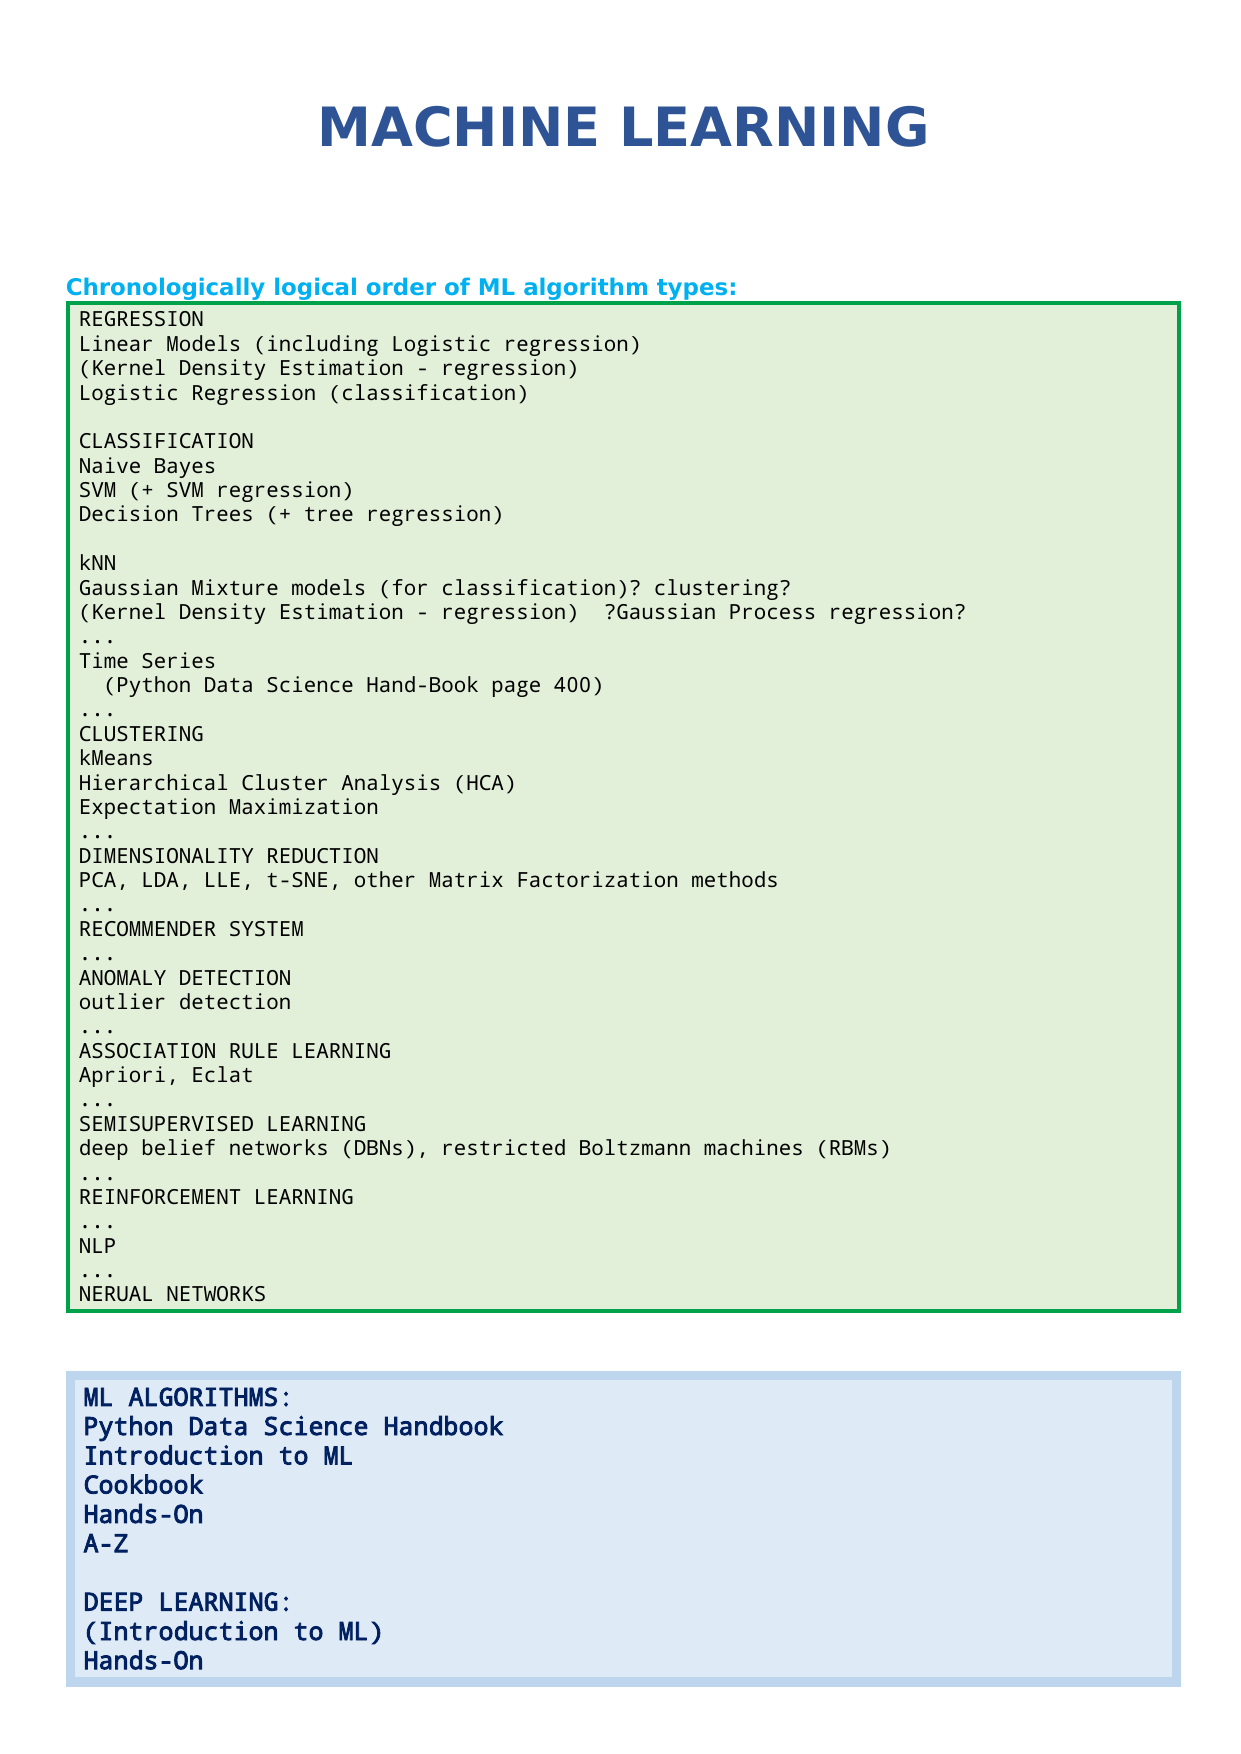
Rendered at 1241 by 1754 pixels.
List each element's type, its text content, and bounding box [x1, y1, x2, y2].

text Apriori, Eclat [70, 1056, 1177, 1081]
text ... [70, 1007, 1177, 1032]
text ASSOCIATION RULE LEARNING [70, 1032, 1177, 1056]
text (Kernel Density Estimation - regression) ?Gaussian Process regression? [70, 593, 1177, 617]
text DIMENSIONALITY REDUCTION [70, 837, 1177, 861]
text NLP [70, 1227, 1177, 1251]
text Python Data Science Handbook [75, 1400, 1172, 1429]
text Time Series [70, 642, 1177, 666]
text Hierarchical Cluster Analysis (HCA) [70, 764, 1177, 788]
text ... [70, 812, 1177, 837]
text Cookbook [75, 1459, 1172, 1488]
text Logistic Regression (classification) [70, 374, 1177, 398]
text ... [70, 1081, 1177, 1105]
text REINFORCEMENT LEARNING [70, 1178, 1177, 1202]
text ... [70, 1202, 1177, 1227]
text ANOMALY DETECTION [70, 959, 1177, 983]
text CLASSIFICATION [70, 422, 1177, 447]
text ... [70, 1251, 1177, 1276]
text CLUSTERING [70, 715, 1177, 739]
text MACHINE LEARNING [66, 96, 1181, 159]
text PCA, LDA, LLE, t-SNE, other Matrix Factorization methods [70, 861, 1177, 886]
title Chronologically logical order of ML algorithm types: [66, 274, 1181, 301]
text outlier detection [70, 983, 1177, 1007]
text Hands-On [75, 1488, 1172, 1517]
text Naive Bayes [70, 447, 1177, 471]
text ... [70, 691, 1177, 715]
text REGRESSION [70, 305, 1177, 325]
text (Python Data Science Hand-Book page 400) [70, 666, 1177, 691]
text SVM (+ SVM regression) [70, 471, 1177, 496]
text Expectation Maximization [70, 788, 1177, 812]
text Hands-On [75, 1634, 1172, 1677]
text ... [70, 886, 1177, 910]
text Introduction to ML [75, 1429, 1172, 1459]
text deep belief networks (DBNs), restricted Boltzmann machines (RBMs) [70, 1129, 1177, 1154]
text kMeans [70, 739, 1177, 764]
text Gaussian Mixture models (for classification)? clustering? [70, 569, 1177, 593]
text ML ALGORITHMS: [75, 1380, 1172, 1400]
text kNN [70, 544, 1177, 569]
text ... [70, 1154, 1177, 1178]
text (Introduction to ML) [75, 1605, 1172, 1634]
text (Kernel Density Estimation - regression) [70, 349, 1177, 374]
text A-Z [75, 1517, 1172, 1547]
text SEMISUPERVISED LEARNING [70, 1105, 1177, 1129]
text ... [70, 934, 1177, 959]
text Linear Models (including Logistic regression) [70, 325, 1177, 349]
text RECOMMENDER SYSTEM [70, 910, 1177, 934]
text ... [70, 617, 1177, 642]
text NERUAL NETWORKS [70, 1276, 1177, 1309]
text DEEP LEARNING: [75, 1576, 1172, 1605]
text Decision Trees (+ tree regression) [70, 496, 1177, 520]
